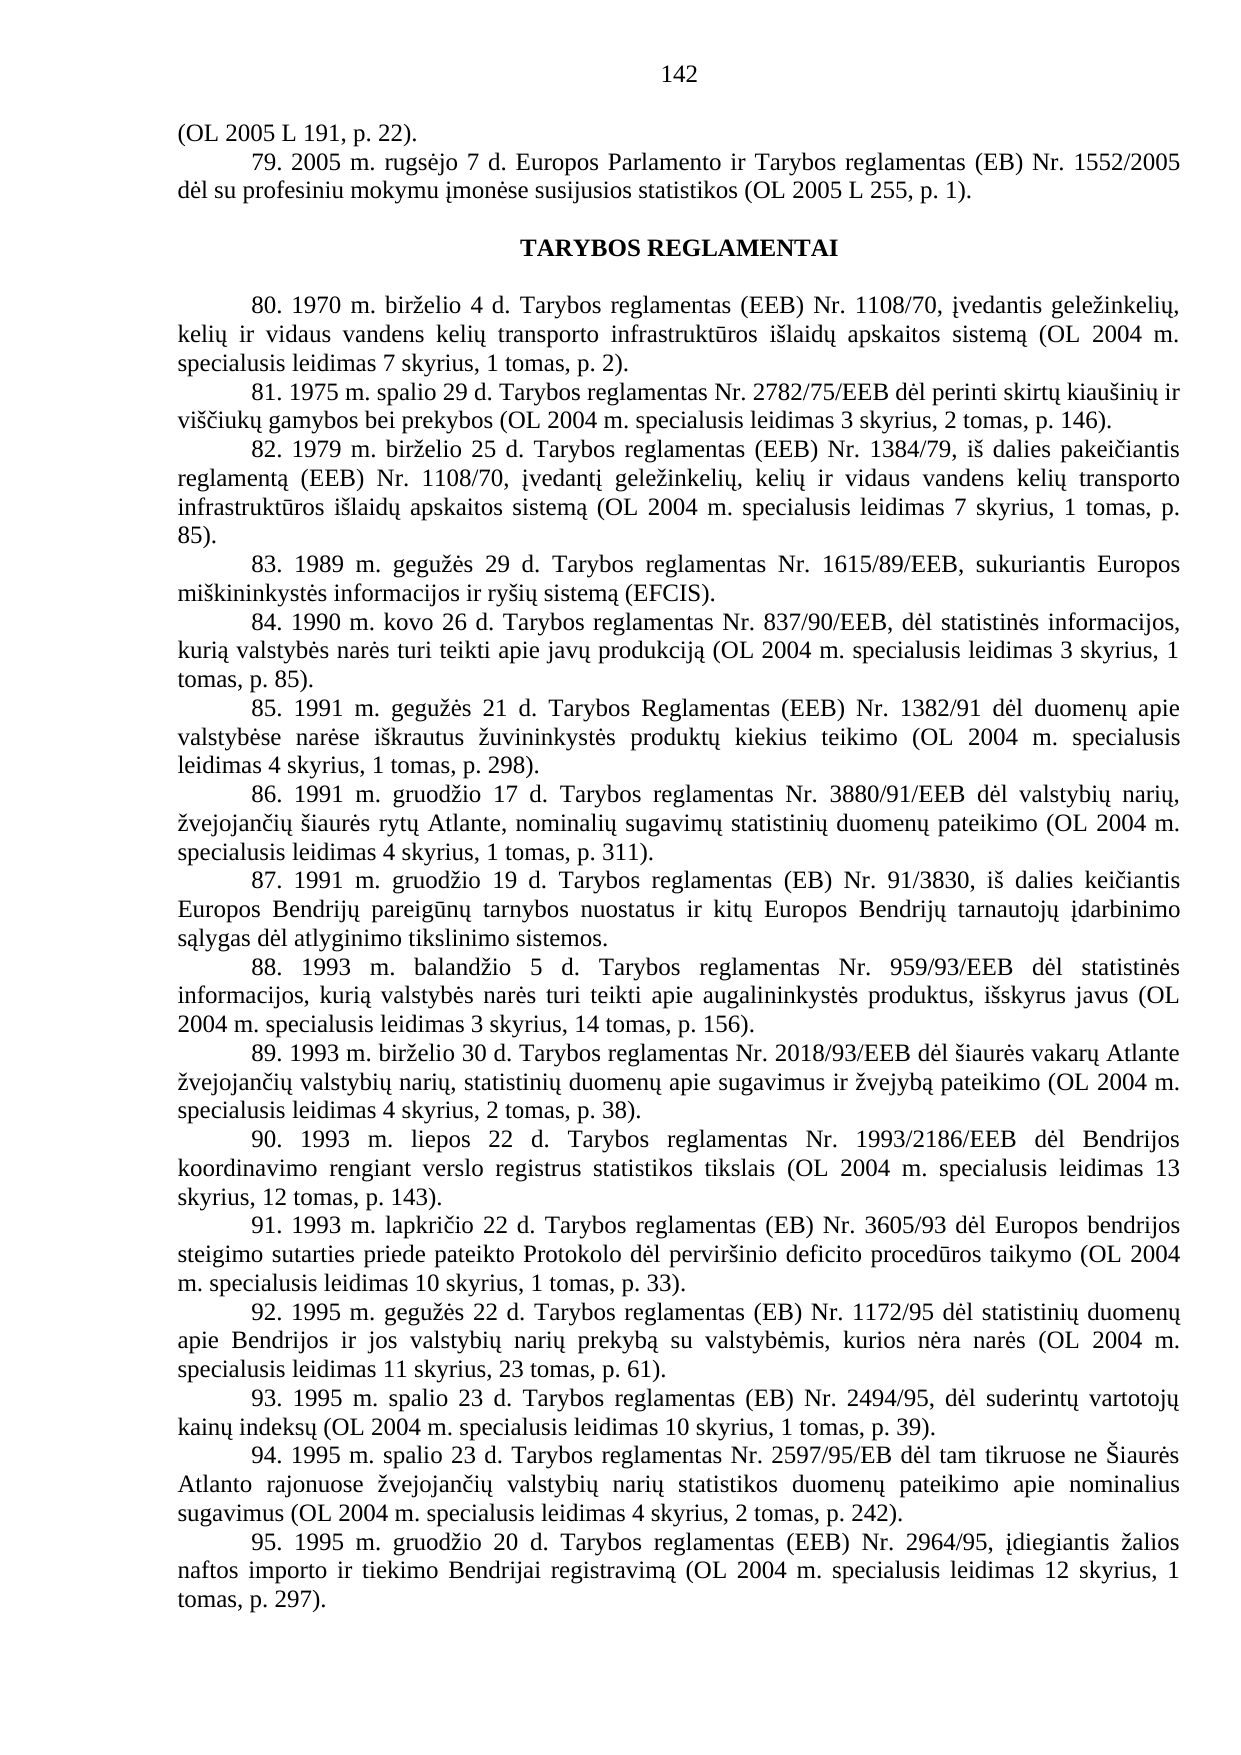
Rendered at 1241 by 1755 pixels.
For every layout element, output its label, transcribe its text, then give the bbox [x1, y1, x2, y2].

text 86. 1991 m. gruodžio 17 d. Tarybos reglamentas Nr. 3880/91/EEB dėl valstybių narių, žvejojančių šiaurės rytų Atlante, nominalių sugavimų statistinių duomenų pateikimo (OL 2004 m. specialusis leidimas 4 skyrius, 1 tomas, p. 311). [177, 779, 1181, 866]
text 87. 1991 m. gruodžio 19 d. Tarybos reglamentas (EB) Nr. 91/3830, iš dalies keičiantis Europos Bendrijų pareigūnų tarnybos nuostatus ir kitų Europos Bendrijų tarnautojų įdarbinimo sąlygas dėl atlyginimo tikslinimo sistemos. [177, 866, 1181, 952]
text 89. 1993 m. birželio 30 d. Tarybos reglamentas Nr. 2018/93/EEB dėl šiaurės vakarų Atlante žvejojančių valstybių narių, statistinių duomenų apie sugavimus ir žvejybą pateikimo (OL 2004 m. specialusis leidimas 4 skyrius, 2 tomas, p. 38). [177, 1038, 1181, 1124]
text 91. 1993 m. lapkričio 22 d. Tarybos reglamentas (EB) Nr. 3605/93 dėl Europos bendrijos steigimo sutarties priede pateikto Protokolo dėl perviršinio deficito procedūros taikymo (OL 2004 m. specialusis leidimas 10 skyrius, 1 tomas, p. 33). [177, 1211, 1181, 1297]
text 79. 2005 m. rugsėjo 7 d. Europos Parlamento ir Tarybos reglamentas (EB) Nr. 1552/2005 dėl su profesiniu mokymu įmonėse susijusios statistikos (OL 2005 L 255, p. 1). [177, 147, 1181, 204]
text TARYBOS REGLAMENTAI [177, 233, 1181, 262]
text (OL 2005 L 191, p. 22). [177, 118, 1181, 147]
text 82. 1979 m. birželio 25 d. Tarybos reglamentas (EEB) Nr. 1384/79, iš dalies pakeičiantis reglamentą (EEB) Nr. 1108/70, įvedantį geležinkelių, kelių ir vidaus vandens kelių transporto infrastruktūros išlaidų apskaitos sistemą (OL 2004 m. specialusis leidimas 7 skyrius, 1 tomas, p. 85). [177, 434, 1181, 549]
text 81. 1975 m. spalio 29 d. Tarybos reglamentas Nr. 2782/75/EEB dėl perinti skirtų kiaušinių ir viščiukų gamybos bei prekybos (OL 2004 m. specialusis leidimas 3 skyrius, 2 tomas, p. 146). [177, 377, 1181, 434]
text 80. 1970 m. birželio 4 d. Tarybos reglamentas (EEB) Nr. 1108/70, įvedantis geležinkelių, kelių ir vidaus vandens kelių transporto infrastruktūros išlaidų apskaitos sistemą (OL 2004 m. specialusis leidimas 7 skyrius, 1 tomas, p. 2). [177, 291, 1181, 377]
text 85. 1991 m. gegužės 21 d. Tarybos Reglamentas (EEB) Nr. 1382/91 dėl duomenų apie valstybėse narėse iškrautus žuvininkystės produktų kiekius teikimo (OL 2004 m. specialusis leidimas 4 skyrius, 1 tomas, p. 298). [177, 693, 1181, 779]
text 93. 1995 m. spalio 23 d. Tarybos reglamentas (EB) Nr. 2494/95, dėl suderintų vartotojų kainų indeksų (OL 2004 m. specialusis leidimas 10 skyrius, 1 tomas, p. 39). [177, 1383, 1181, 1441]
text 94. 1995 m. spalio 23 d. Tarybos reglamentas Nr. 2597/95/EB dėl tam tikruose ne Šiaurės Atlanto rajonuose žvejojančių valstybių narių statistikos duomenų pateikimo apie nominalius sugavimus (OL 2004 m. specialusis leidimas 4 skyrius, 2 tomas, p. 242). [177, 1441, 1181, 1527]
text 84. 1990 m. kovo 26 d. Tarybos reglamentas Nr. 837/90/EEB, dėl statistinės informacijos, kurią valstybės narės turi teikti apie javų produkciją (OL 2004 m. specialusis leidimas 3 skyrius, 1 tomas, p. 85). [177, 607, 1181, 693]
text 95. 1995 m. gruodžio 20 d. Tarybos reglamentas (EEB) Nr. 2964/95, įdiegiantis žalios naftos importo ir tiekimo Bendrijai registravimą (OL 2004 m. specialusis leidimas 12 skyrius, 1 tomas, p. 297). [177, 1527, 1181, 1613]
text 88. 1993 m. balandžio 5 d. Tarybos reglamentas Nr. 959/93/EEB dėl statistinės informacijos, kurią valstybės narės turi teikti apie augalininkystės produktus, išskyrus javus (OL 2004 m. specialusis leidimas 3 skyrius, 14 tomas, p. 156). [177, 952, 1181, 1038]
text 90. 1993 m. liepos 22 d. Tarybos reglamentas Nr. 1993/2186/EEB dėl Bendrijos koordinavimo rengiant verslo registrus statistikos tikslais (OL 2004 m. specialusis leidimas 13 skyrius, 12 tomas, p. 143). [177, 1124, 1181, 1211]
text 92. 1995 m. gegužės 22 d. Tarybos reglamentas (EB) Nr. 1172/95 dėl statistinių duomenų apie Bendrijos ir jos valstybių narių prekybą su valstybėmis, kurios nėra narės (OL 2004 m. specialusis leidimas 11 skyrius, 23 tomas, p. 61). [177, 1297, 1181, 1383]
text 83. 1989 m. gegužės 29 d. Tarybos reglamentas Nr. 1615/89/EEB, sukuriantis Europos miškininkystės informacijos ir ryšių sistemą (EFCIS). [177, 549, 1181, 607]
